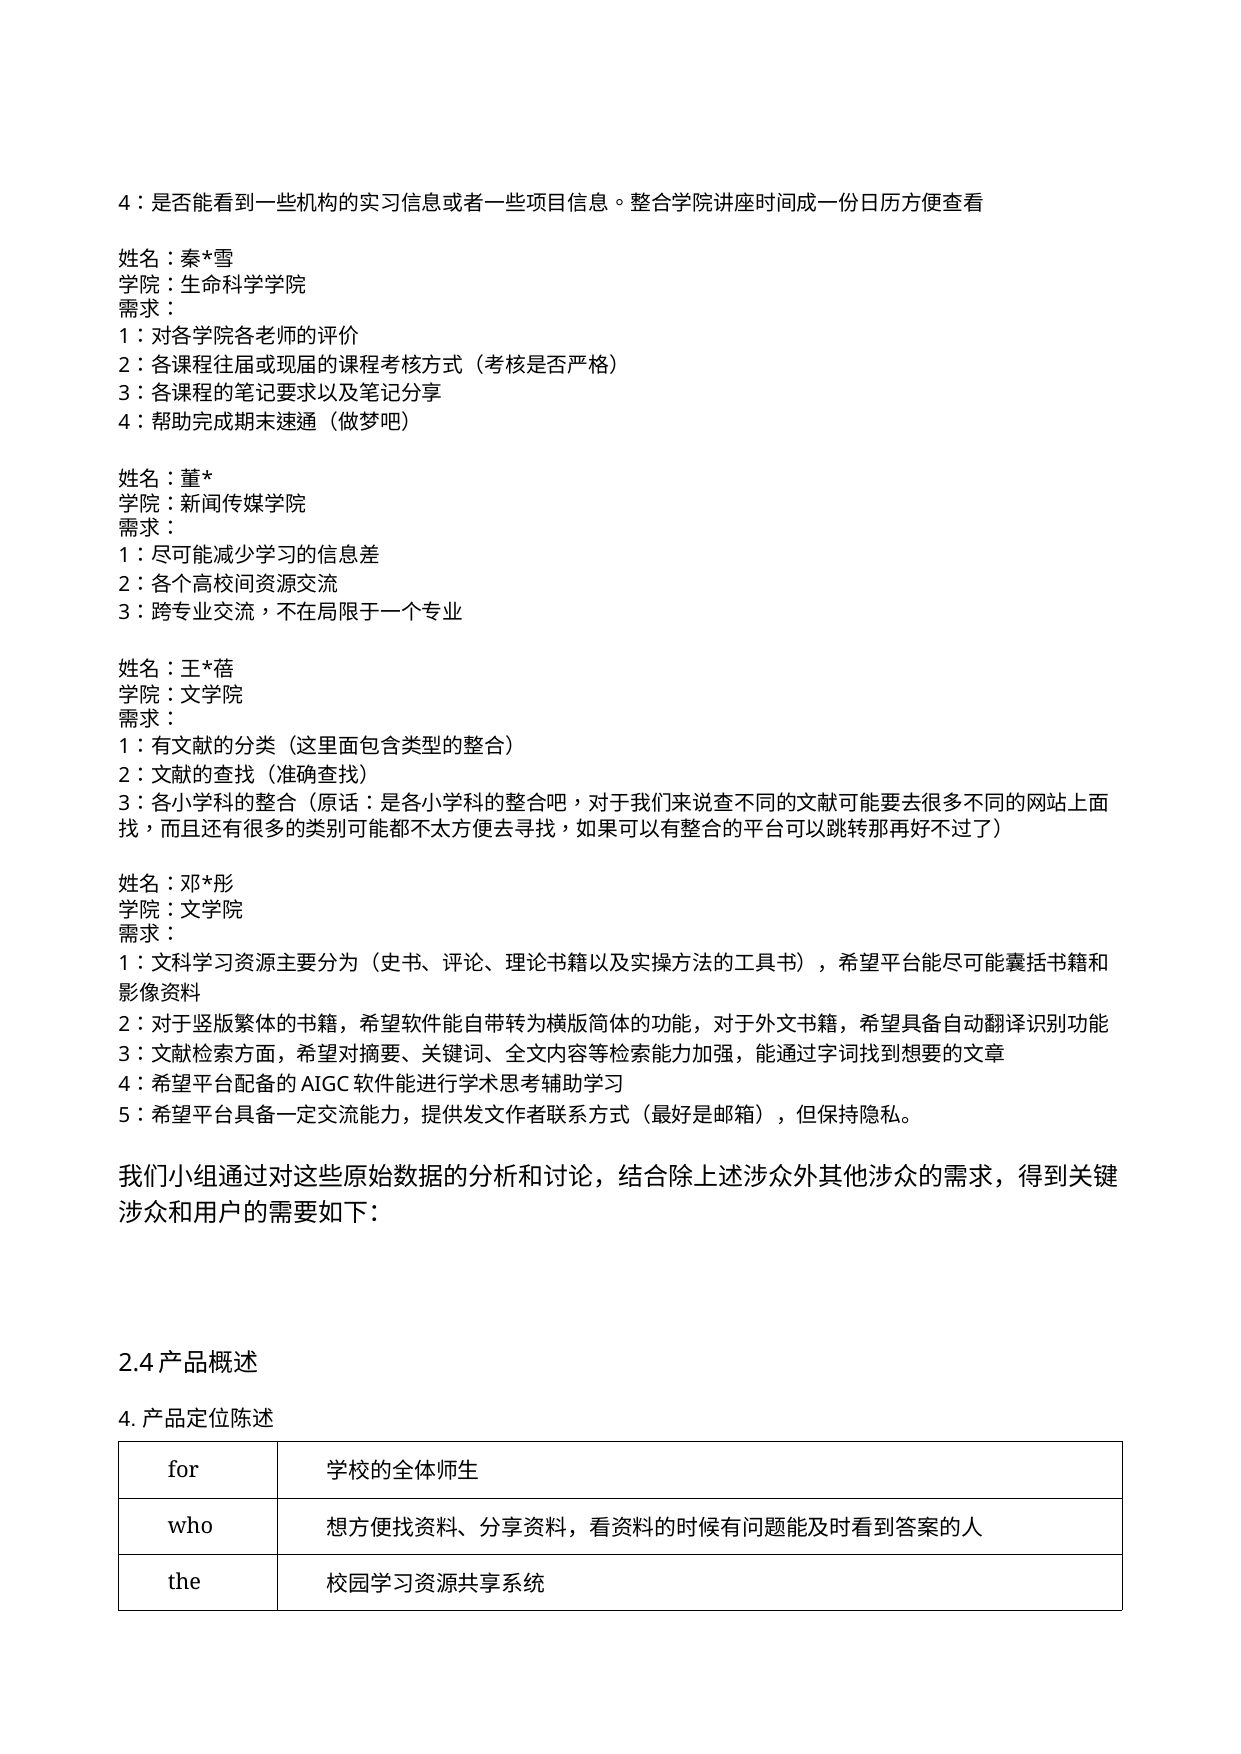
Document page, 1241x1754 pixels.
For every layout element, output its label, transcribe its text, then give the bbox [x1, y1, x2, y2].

text 学院：文学院 [118, 898, 1122, 922]
text 4：帮助完成期末速通（做梦吧） [118, 407, 1122, 435]
text 姓名：邓*彤 [118, 869, 1122, 898]
text 姓名：董* [118, 464, 1122, 492]
table_cell 校园学习资源共享系统 [278, 1555, 1122, 1610]
text 需求： [118, 516, 1122, 541]
text 5：希望平台具备一定交流能力，提供发文作者联系方式（最好是邮箱），但保持隐私。 [118, 1098, 1122, 1128]
text 4：希望平台配备的AIGC软件能进行学术思考辅助学习 [118, 1067, 1122, 1098]
text 3：各课程的笔记要求以及笔记分享 [118, 378, 1122, 407]
text 1：对各学院各老师的评价 [118, 321, 1122, 350]
text 我们小组通过对这些原始数据的分析和讨论，结合除上述涉众外其他涉众的需求，得到关键涉众和用户的需要如下： [118, 1157, 1122, 1229]
table_header for [119, 1442, 277, 1497]
text 学院：新闻传媒学院 [118, 492, 1122, 516]
table_cell 想方便找资料、分享资料，看资料的时候有问题能及时看到答案的人 [278, 1499, 1122, 1553]
subtitle 产品定位陈述 [118, 1398, 1122, 1434]
text 学院：生命科学学院 [118, 273, 1122, 297]
text 4：是否能看到一些机构的实习信息或者一些项目信息。整合学院讲座时间成一份日历方便查看 [118, 188, 1122, 216]
text 1：尽可能减少学习的信息差 [118, 541, 1122, 569]
text 2：各课程往届或现届的课程考核方式（考核是否严格） [118, 350, 1122, 378]
text 需求： [118, 707, 1122, 731]
table_cell who [119, 1499, 277, 1553]
text 需求： [118, 922, 1122, 946]
subtitle 2.4产品概述 [118, 1343, 1122, 1379]
text 姓名：秦*雪 [118, 244, 1122, 273]
text 3：跨专业交流，不在局限于一个专业 [118, 597, 1122, 626]
text 学院：文学院 [118, 683, 1122, 707]
table_cell the [119, 1555, 277, 1610]
text 1：文科学习资源主要分为（史书、评论、理论书籍以及实操方法的工具书），希望平台能尽可能囊括书籍和影像资料 [118, 946, 1122, 1007]
text 2：各个高校间资源交流 [118, 569, 1122, 597]
text 姓名：王*蓓 [118, 654, 1122, 683]
table_header 学校的全体师生 [278, 1442, 1122, 1497]
text 3：各小学科的整合（原话：是各小学科的整合吧，对于我们来说查不同的文献可能要去很多不同的网站上面找，而且还有很多的类别可能都不太方便去寻找，如果可以有整合的平台可以跳转那再好不过了） [118, 788, 1122, 841]
text 3：文献检索方面，希望对摘要、关键词、全文内容等检索能力加强，能通过字词找到想要的文章 [118, 1037, 1122, 1067]
text 2：文献的查找（准确查找） [118, 760, 1122, 788]
text 1：有文献的分类（这里面包含类型的整合） [118, 731, 1122, 760]
text 2：对于竖版繁体的书籍，希望软件能自带转为横版简体的功能，对于外文书籍，希望具备自动翻译识别功能 [118, 1007, 1122, 1037]
text 需求： [118, 297, 1122, 321]
